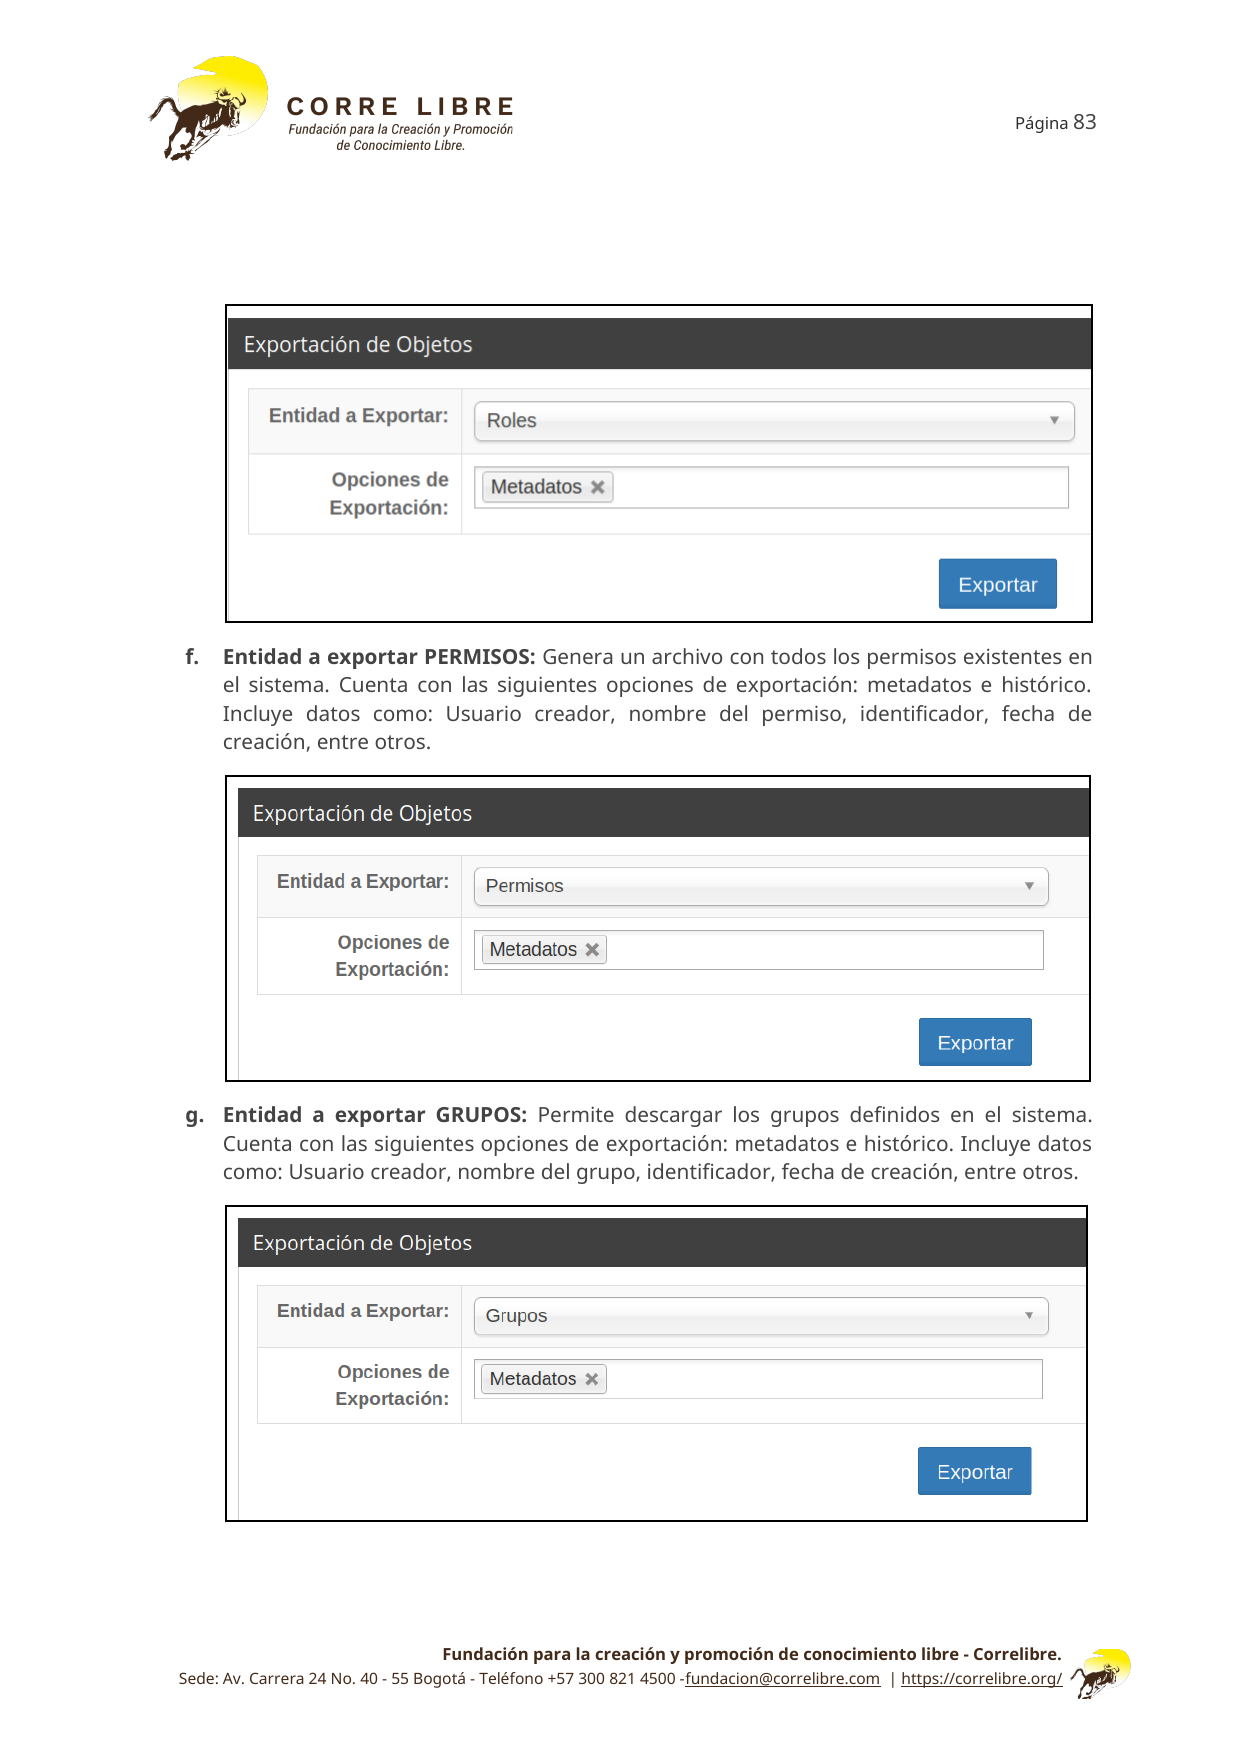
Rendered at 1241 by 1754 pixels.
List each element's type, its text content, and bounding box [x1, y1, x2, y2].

picture [1069, 1649, 1134, 1699]
list Entidad a exportar GRUPOS: Permite descargar los grupos definidos en el sistema. Cuenta con las siguientes opciones de exportación: metadatos e histórico. Incluye datos como: Usuario creador, nombre del grupo, identificador, fecha de creación, entre otros. [185, 1101, 1093, 1186]
picture [227, 306, 277, 621]
picture [147, 56, 513, 161]
list Entidad a exportar PERMISOS: Genera un archivo con todos los permisos existentes en el sistema. Cuenta con las siguientes opciones de exportación: metadatos e histórico. Incluye datos como: Usuario creador, nombre del permiso, identificador, fecha de creación, entre otros. [185, 642, 1093, 756]
